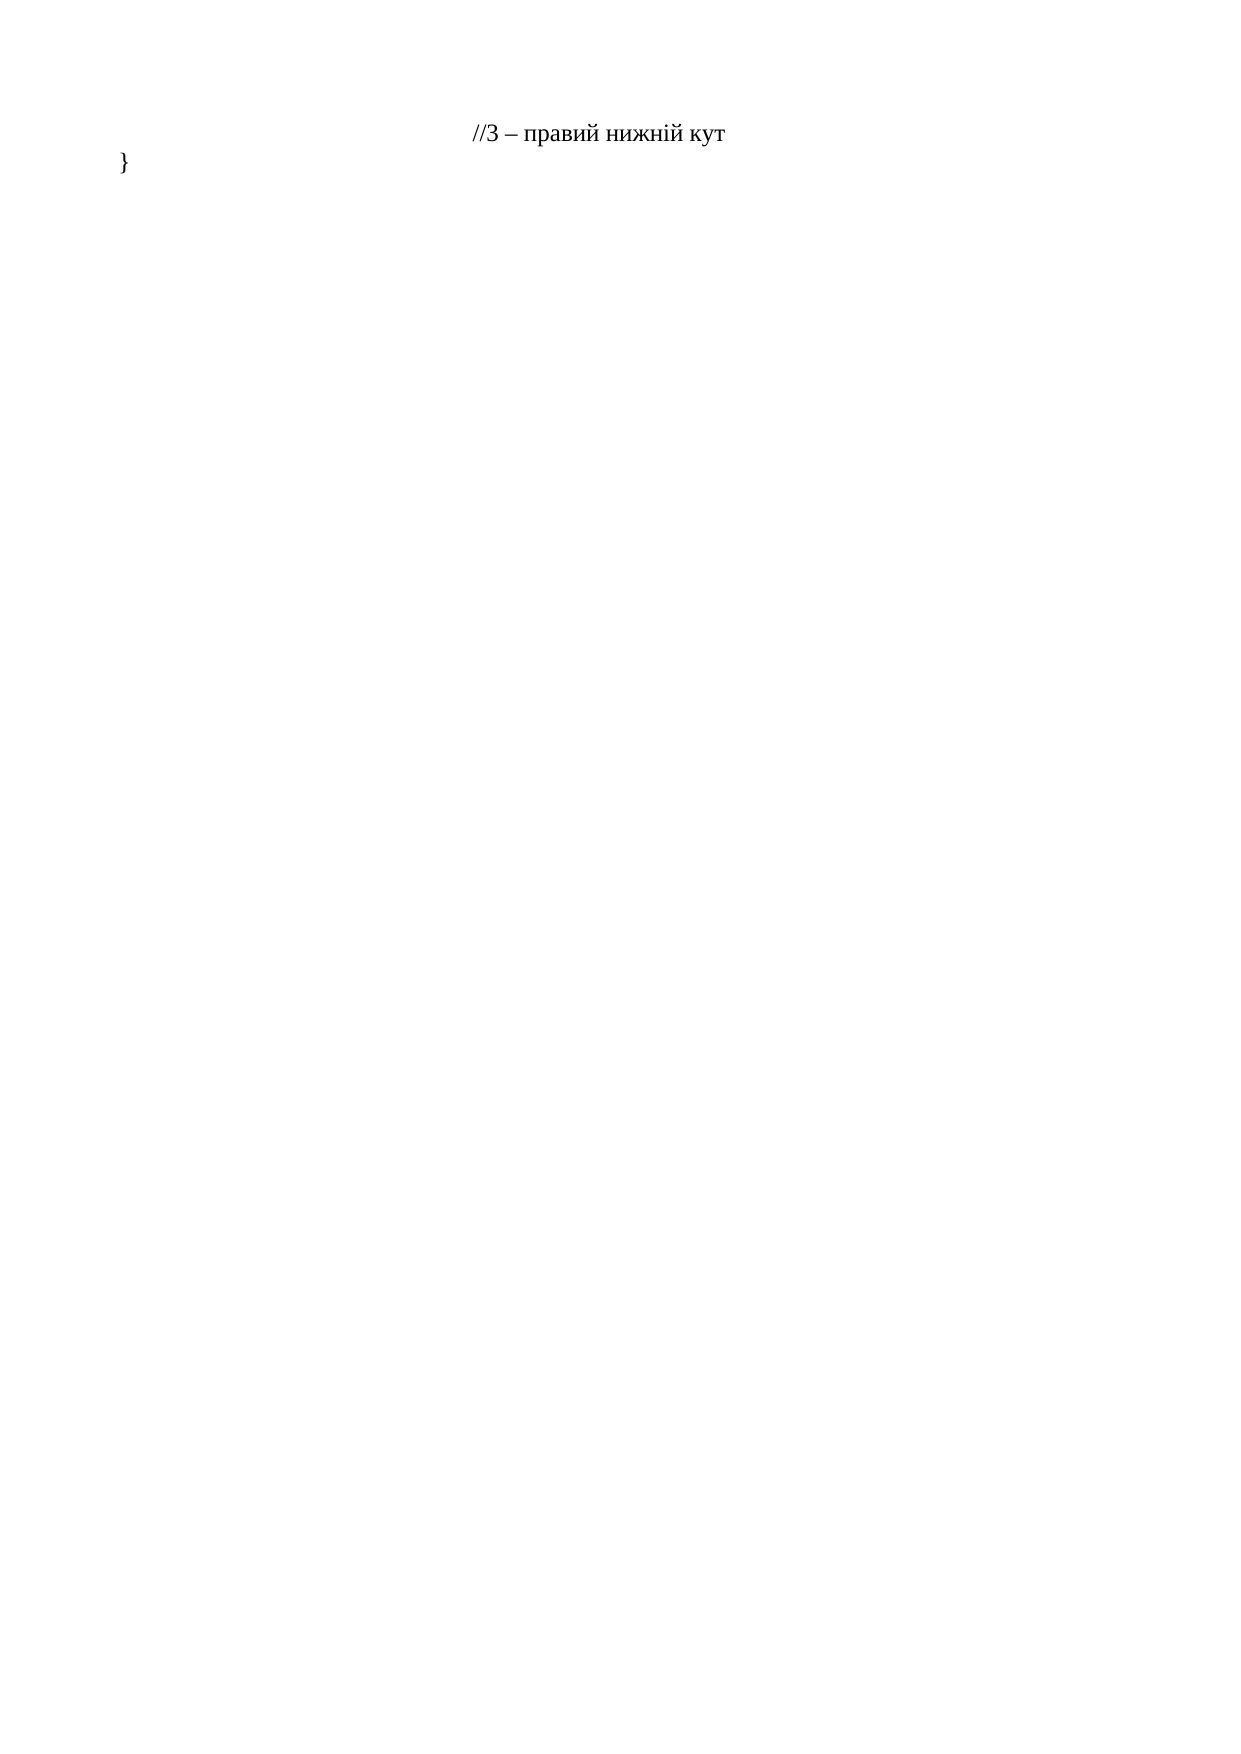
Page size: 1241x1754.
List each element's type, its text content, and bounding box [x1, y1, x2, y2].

text } [118, 147, 1122, 176]
text //3 – правий нижній кут [118, 118, 1122, 147]
